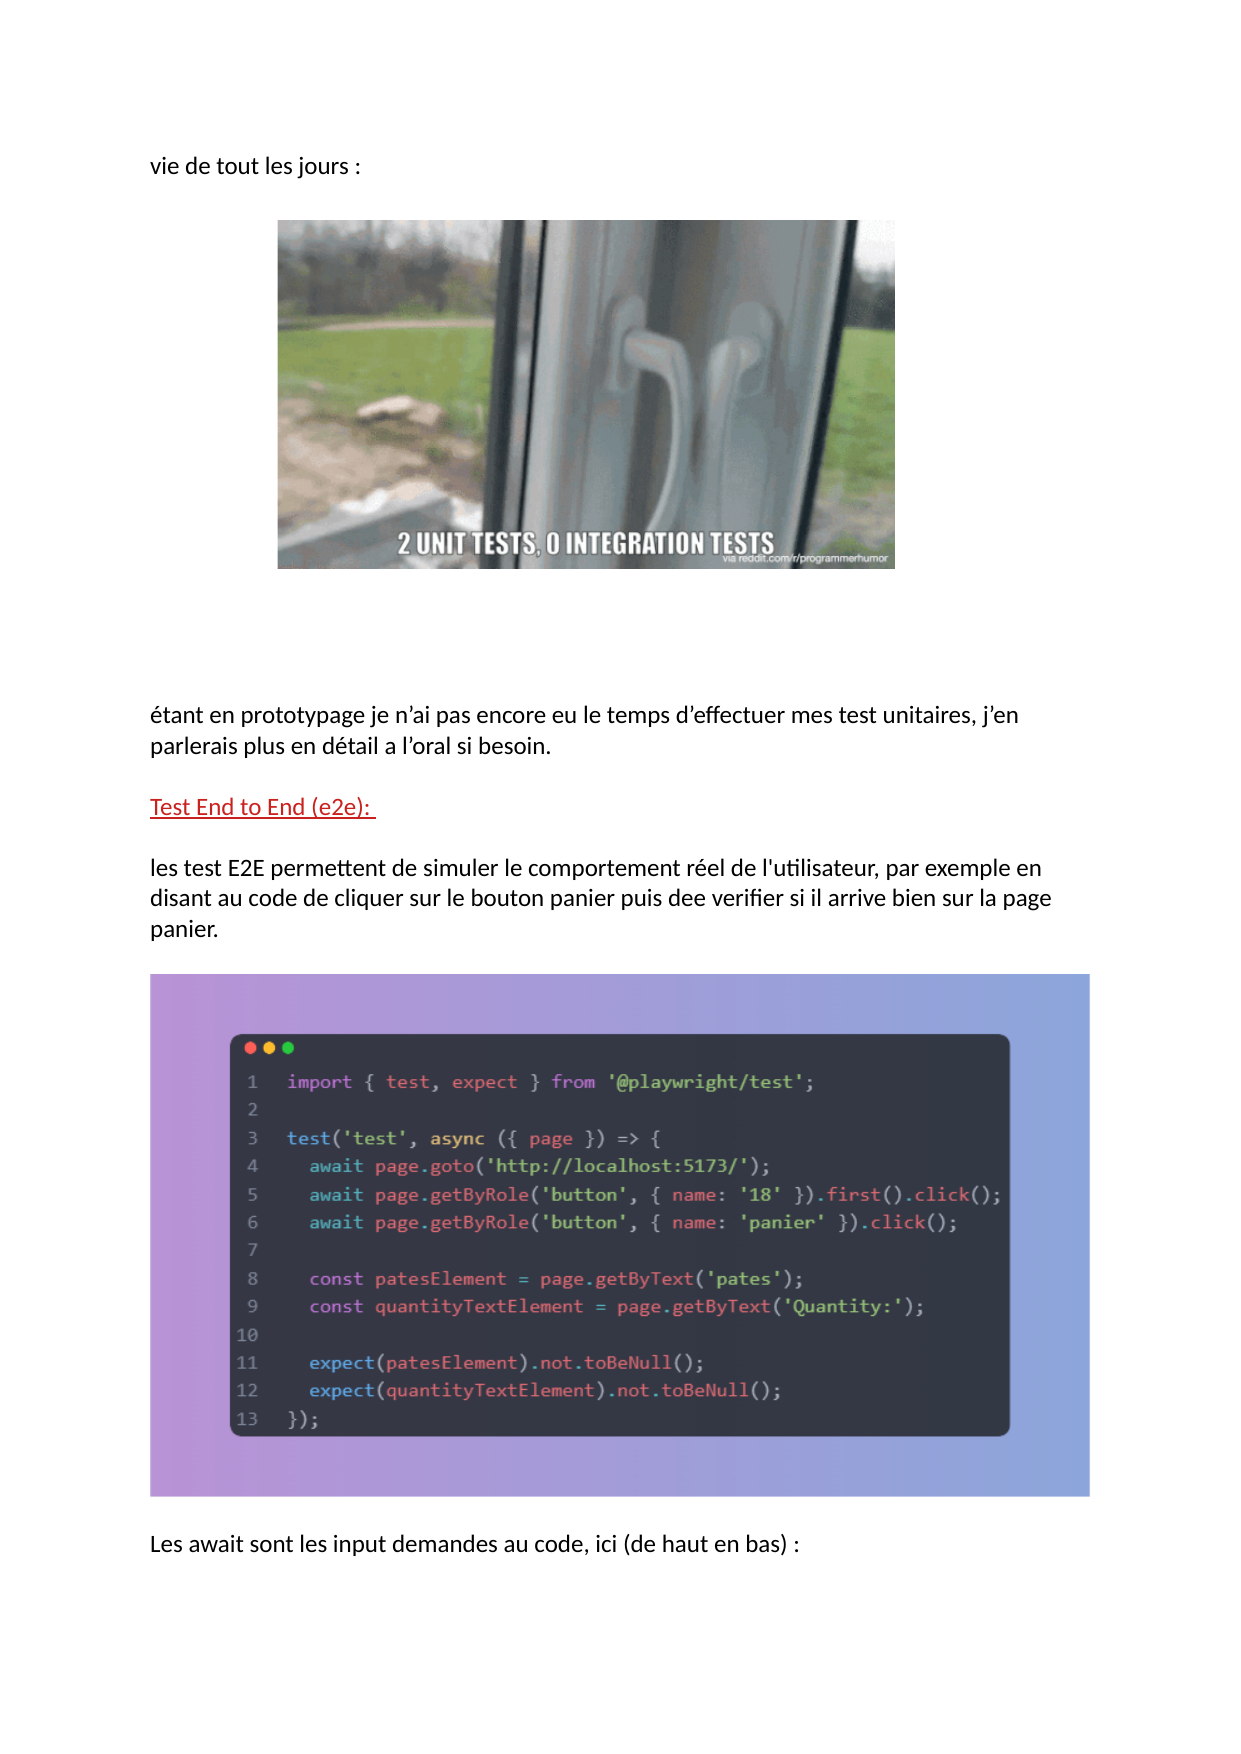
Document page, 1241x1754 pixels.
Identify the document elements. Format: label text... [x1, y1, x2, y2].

text étant en prototypage je n’ai pas encore eu le temps d’effectuer mes test unitaires, j’en parlerais plus en détail a l’oral si besoin. [150, 699, 1090, 760]
text les test E2E permettent de simuler le comportement réel de l'utilisateur, par exemple en disant au code de cliquer sur le bouton panier puis dee verifier si il arrive bien sur la page panier. [150, 852, 1090, 943]
text Les await sont les input demandes au code, ici (de haut en bas) : [150, 1528, 1090, 1589]
text Test End to End (e2e): [150, 791, 1090, 821]
picture [277, 220, 895, 569]
text vie de tout les jours : [150, 150, 1090, 211]
picture [150, 974, 1091, 1498]
